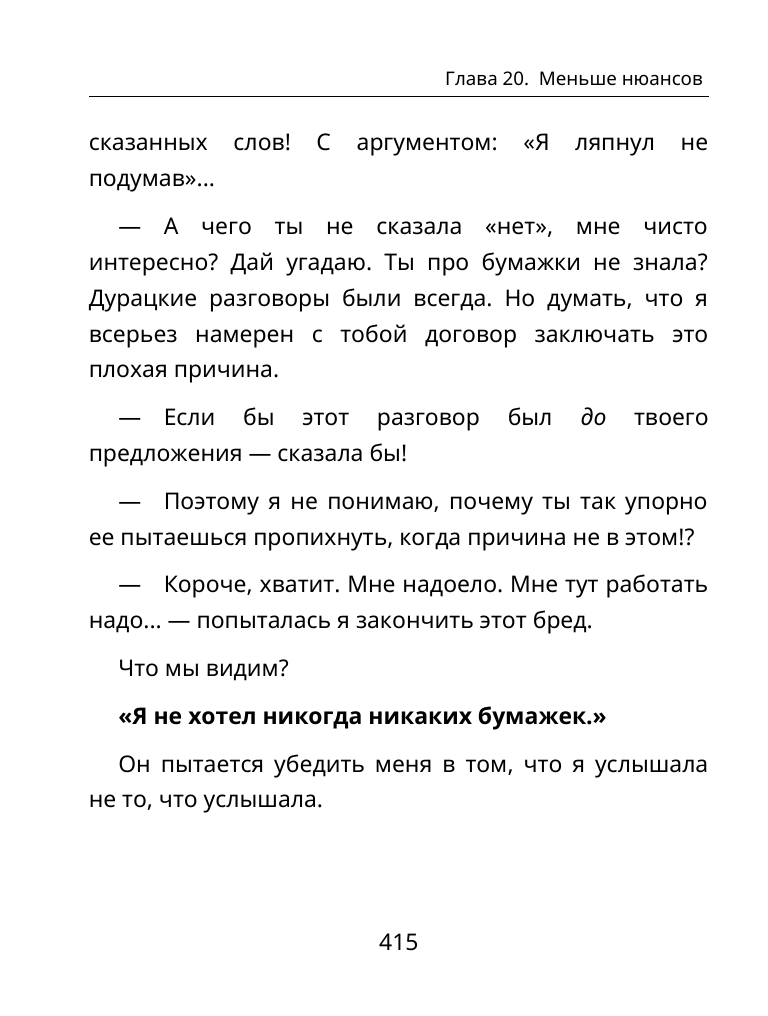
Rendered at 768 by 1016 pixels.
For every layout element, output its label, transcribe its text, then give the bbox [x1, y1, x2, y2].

text Что мы видим? [88, 652, 709, 683]
list сказанных слов! С аргументом: «Я ляпнул не подумав»... [88, 126, 709, 193]
list А чего ты не сказала «нет», мне чисто интересно? Дай угадаю. Ты про бумажки не знала? Дурацкие разговоры были всегда. Но думать, что я всерьез намерен с тобой договор заключать это плохая причина. [88, 210, 709, 385]
list Если бы этот разговор был до твоего предложения — сказала бы! [88, 401, 709, 468]
list Короче, хватит. Мне надоело. Мне тут работать надо... — попыталась я закончить этот бред. [88, 568, 709, 636]
text Он пытается убедить меня в том, что я услышала не то, что услышала. [88, 747, 709, 815]
list Поэтому я не понимаю, почему ты так упорно ее пытаешься пропихнуть, когда причина не в этом!? [88, 485, 709, 552]
text «Я не хотел никогда никаких бумажек.» [88, 700, 709, 731]
